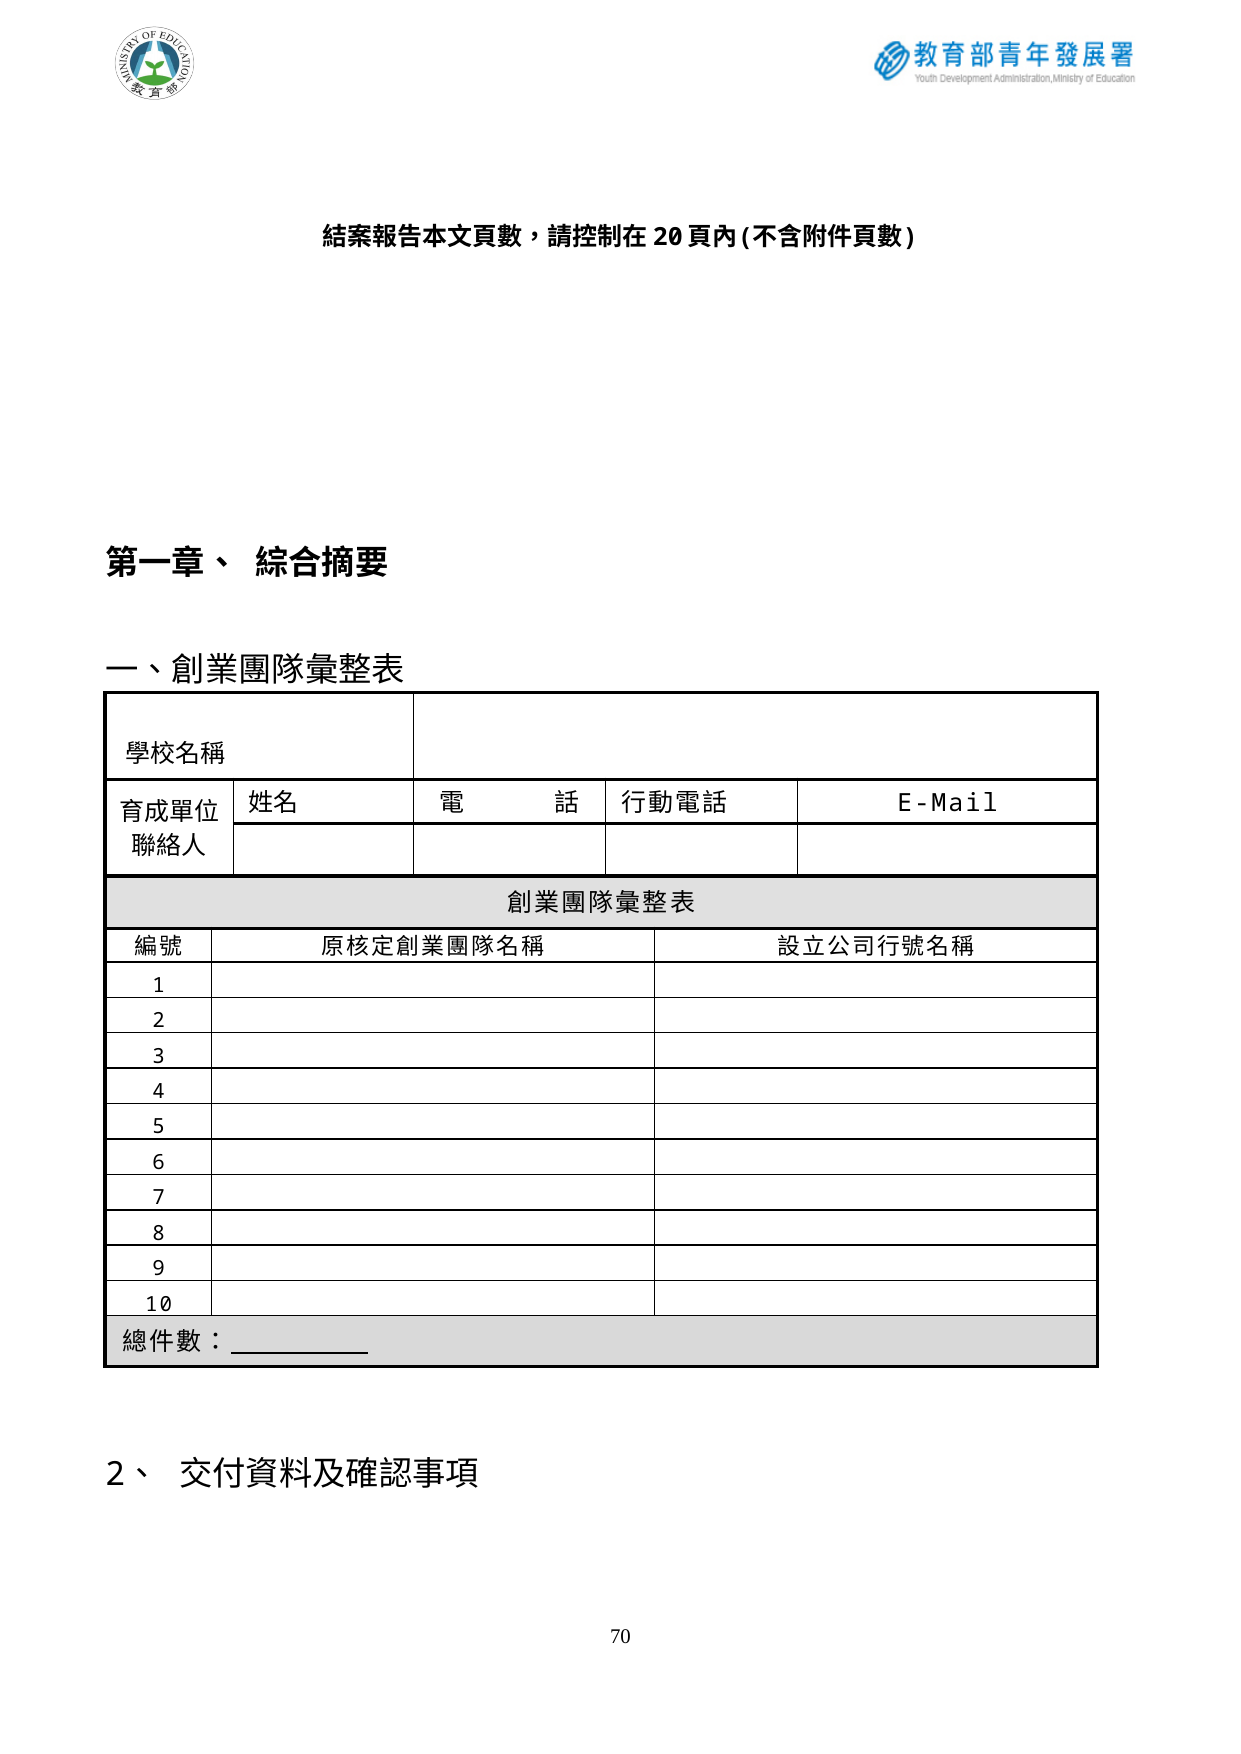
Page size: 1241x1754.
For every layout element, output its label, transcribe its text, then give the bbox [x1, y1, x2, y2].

list 交付資料及確認事項 [105, 1430, 1135, 1493]
table_cell [212, 1175, 654, 1209]
table_cell [212, 1033, 654, 1067]
table_cell [212, 1104, 654, 1138]
table_cell 5 [107, 1104, 211, 1138]
text 第一章、 綜合摘要 [105, 518, 1135, 643]
table_cell 創業團隊彙整表 [107, 878, 1096, 927]
table_cell 編號 [107, 930, 211, 961]
table_cell [606, 825, 797, 874]
table_cell [212, 1281, 654, 1315]
table_cell [655, 1069, 1096, 1103]
table_cell [212, 963, 654, 996]
table_cell 行動電話 [606, 781, 797, 822]
table_cell 10 [107, 1281, 211, 1315]
table_cell 設立公司行號名稱 [655, 930, 1096, 961]
table_cell [655, 1175, 1096, 1209]
table_cell [414, 825, 605, 874]
table_cell 7 [107, 1175, 211, 1209]
table_cell [655, 1211, 1096, 1244]
table_cell [212, 998, 654, 1032]
table_cell 原核定創業團隊名稱 [212, 930, 654, 961]
table_cell 總件數： [107, 1316, 1096, 1365]
text 一、創業團隊彙整表 [105, 643, 1135, 691]
table_cell 2 [107, 998, 211, 1032]
table_header [414, 694, 1096, 777]
table_cell [655, 1281, 1096, 1315]
table_cell 4 [107, 1069, 211, 1103]
text 結案報告本文頁數，請控制在20頁內(不含附件頁數) [105, 193, 1135, 256]
table_cell [655, 1140, 1096, 1173]
table_cell 6 [107, 1140, 211, 1173]
table_cell [798, 825, 1096, 874]
table_cell 電 話 [414, 781, 605, 822]
table_cell [655, 1033, 1096, 1067]
table_cell [212, 1246, 654, 1280]
table_cell [655, 1246, 1096, 1280]
table_cell [655, 998, 1096, 1032]
table_cell 3 [107, 1033, 211, 1067]
table_cell 1 [107, 963, 211, 996]
table_cell 8 [107, 1211, 211, 1244]
table_cell [655, 1104, 1096, 1138]
table_cell [212, 1211, 654, 1244]
table_cell [212, 1069, 654, 1103]
table_cell 姓名 [234, 781, 413, 822]
table_cell [234, 825, 413, 874]
table_header 學校名稱 [107, 694, 413, 777]
table_cell [655, 963, 1096, 996]
table_cell [212, 1140, 654, 1173]
table_cell 育成單位 聯絡人 [107, 781, 233, 874]
table_cell E-Mail [798, 781, 1096, 822]
table_cell 9 [107, 1246, 211, 1280]
